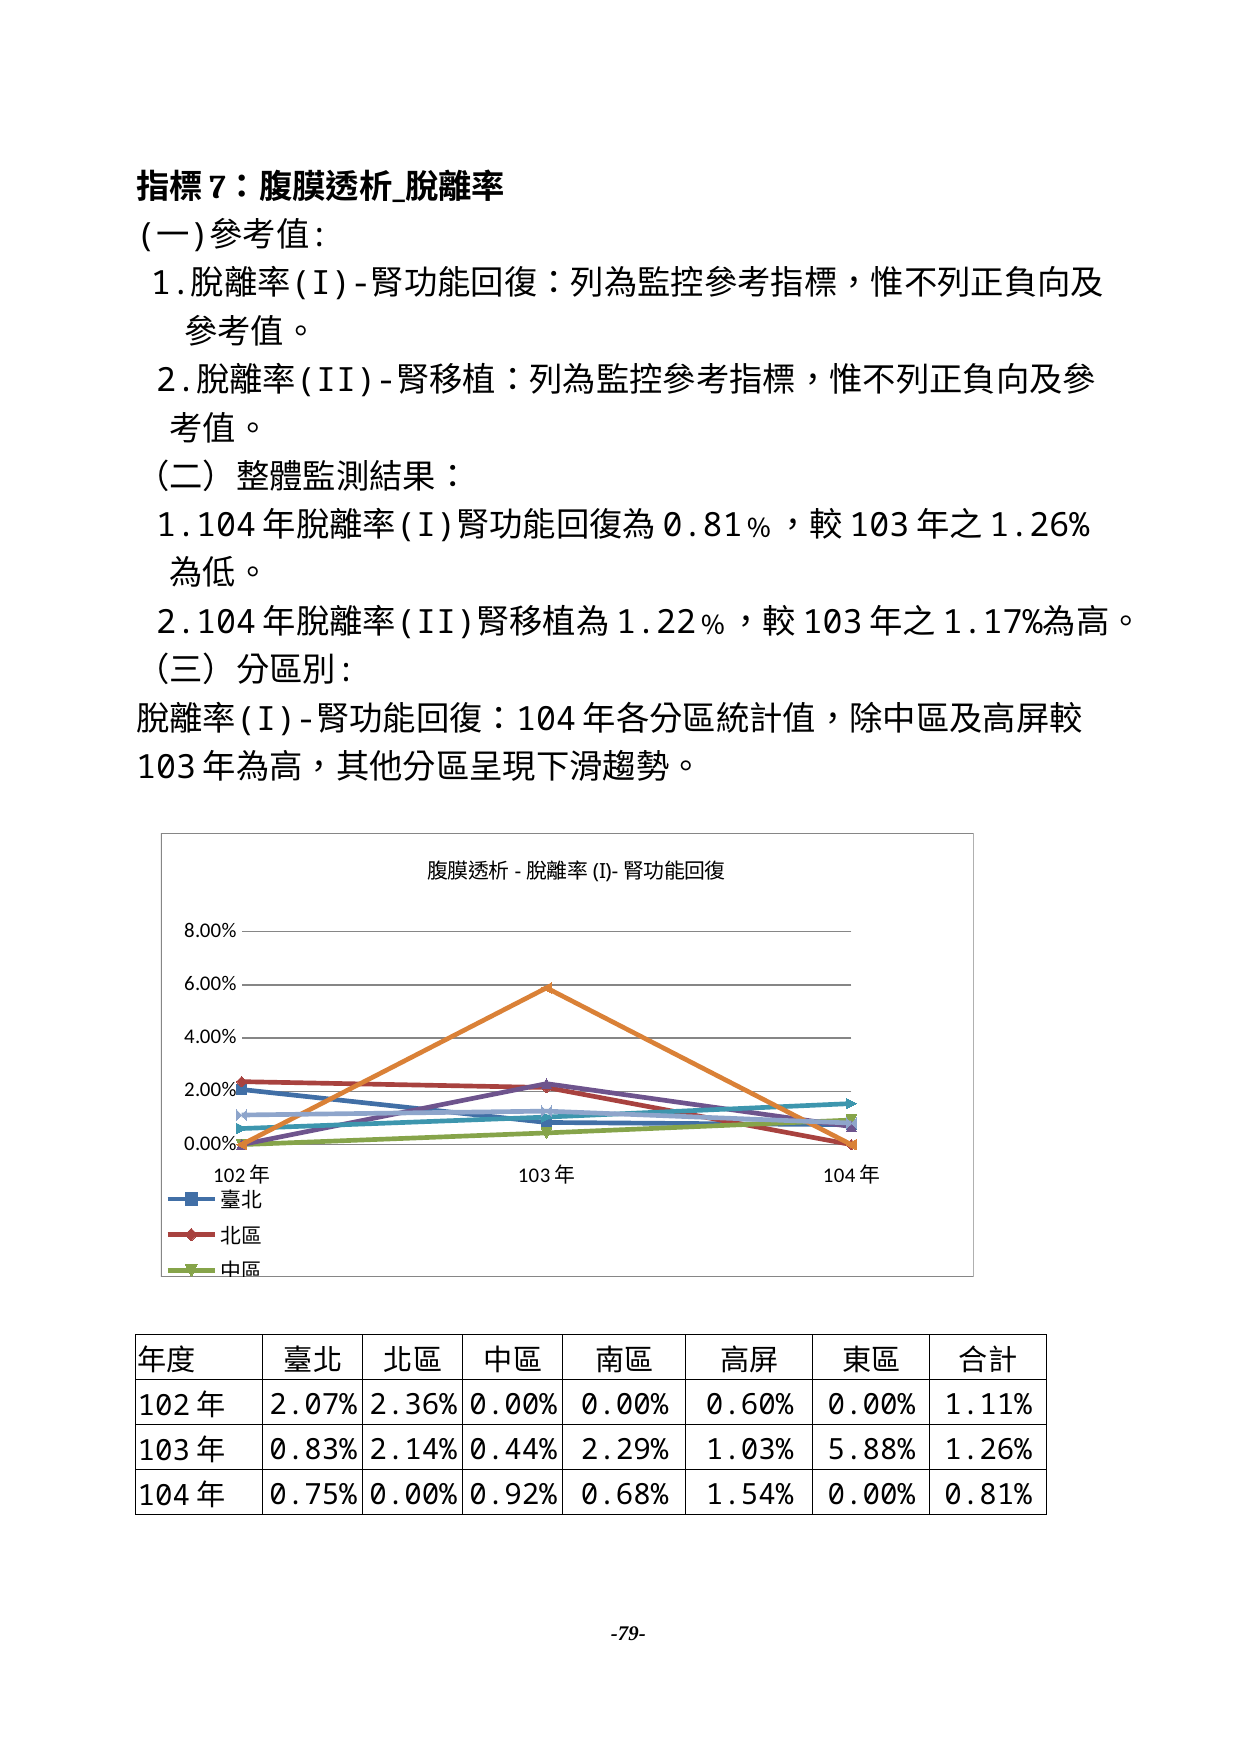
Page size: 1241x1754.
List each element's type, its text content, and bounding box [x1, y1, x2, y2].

table_header 東區 [813, 1335, 929, 1379]
table_cell 0.00% [363, 1470, 462, 1514]
table_cell 0.60% [686, 1380, 812, 1424]
table_header 合計 [930, 1335, 1046, 1379]
table_header 北區 [363, 1335, 462, 1379]
text （二）整體監測結果： [136, 449, 1122, 498]
table_cell 102年 [136, 1380, 262, 1424]
table_cell 0.81% [930, 1470, 1046, 1514]
text (一)參考值: [136, 208, 1122, 256]
table_cell 2.29% [563, 1425, 685, 1469]
text 2.104年脫離率(II)腎移植為1.22﹪，較103年之1.17%為高。 [136, 594, 1122, 643]
table_cell 1.03% [686, 1425, 812, 1469]
table_header 臺北 [263, 1335, 362, 1379]
table_cell 2.14% [363, 1425, 462, 1469]
table_cell 0.83% [263, 1425, 362, 1469]
table_cell 0.00% [563, 1380, 685, 1424]
table_cell 2.36% [363, 1380, 462, 1424]
table_cell 0.75% [263, 1470, 362, 1514]
text 1.脫離率(I)-腎功能回復：列為監控參考指標，惟不列正負向及參考值。 [151, 256, 1122, 353]
table_cell 1.11% [930, 1380, 1046, 1424]
table_cell 0.92% [463, 1470, 562, 1514]
table_cell 0.44% [463, 1425, 562, 1469]
table_cell 0.00% [813, 1470, 929, 1514]
table_cell 1.26% [930, 1425, 1046, 1469]
table_cell 103年 [136, 1425, 262, 1469]
table_header 高屏 [686, 1335, 812, 1379]
table_cell 1.54% [686, 1470, 812, 1514]
table_header 年度 [136, 1335, 262, 1379]
text 脫離率(I)-腎功能回復：104年各分區統計值，除中區及高屏較103年為高，其他分區呈現下滑趨勢。 [136, 691, 1122, 788]
table_cell 0.00% [463, 1380, 562, 1424]
table_cell 0.68% [563, 1470, 685, 1514]
table_header 南區 [563, 1335, 685, 1379]
table_header 中區 [463, 1335, 562, 1379]
table_cell 104年 [136, 1470, 262, 1514]
table_cell 5.88% [813, 1425, 929, 1469]
text 2.脫離率(II)-腎移植：列為監控參考指標，惟不列正負向及參考值。 [136, 353, 1122, 449]
table_cell 0.00% [813, 1380, 929, 1424]
text 1.104年脫離率(I)腎功能回復為0.81﹪，較103年之1.26%為低。 [136, 498, 1122, 594]
table_cell 2.07% [263, 1380, 362, 1424]
subtitle 指標7：腹膜透析_脫離率 [136, 159, 1122, 208]
text （三）分區別: [136, 643, 1122, 691]
